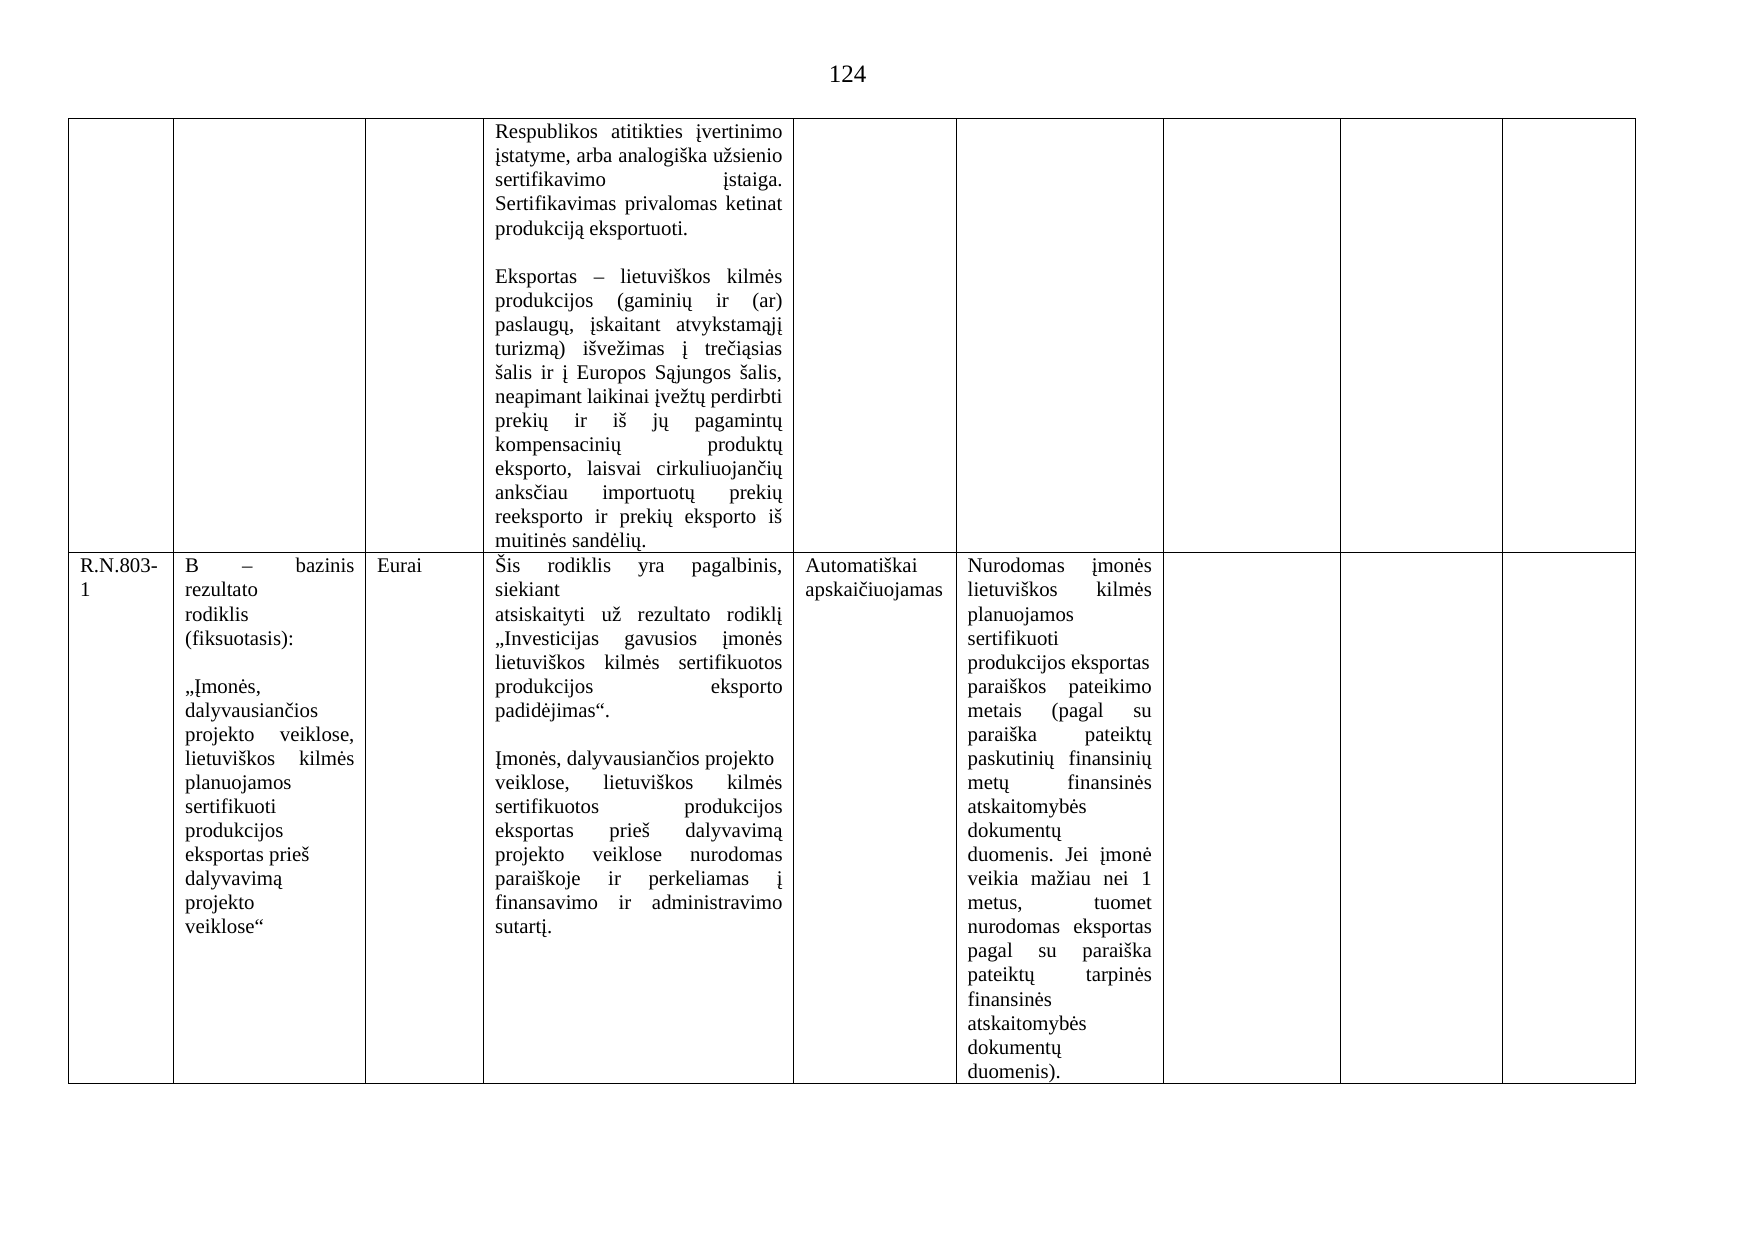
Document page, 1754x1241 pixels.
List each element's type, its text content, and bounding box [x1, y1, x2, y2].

table_cell [1164, 553, 1340, 1083]
table_cell [366, 119, 483, 552]
table_cell [1503, 119, 1635, 552]
table_cell [1341, 553, 1502, 1083]
table_cell [1503, 553, 1635, 1083]
table_cell Eurai [366, 553, 483, 1083]
table_cell [174, 119, 365, 552]
table_cell Respublikos atitikties įvertinimo įstatyme, arba analogiška užsienio sertifikavimo įstaiga. Sertifikavimas privalomas ketinat produkciją eksportuoti. Eksportas – lietuviškos kilmės produkcijos (gaminių ir (ar) paslaugų, įskaitant atvykstamąjį turizmą) išvežimas į trečiąsias šalis ir į Europos Sąjungos šalis, neapimant laikinai įvežtų perdirbti prekių ir iš jų pagamintų kompensacinių produktų eksporto, laisvai cirkuliuojančių anksčiau importuotų prekių reeksporto ir prekių eksporto iš muitinės sandėlių. [484, 119, 793, 552]
table_cell Automatiškai apskaičiuojamas [794, 553, 956, 1083]
table_cell [69, 119, 173, 552]
table_cell R.N.803-1 [69, 553, 173, 1083]
table_cell B – bazinis rezultato rodiklis (fiksuotasis): „Įmonės, dalyvausiančios projekto veiklose, lietuviškos kilmės planuojamos sertifikuoti produkcijos eksportas prieš dalyvavimą projekto veiklose“ [174, 553, 365, 1083]
table_cell Nurodomas įmonės lietuviškos kilmės planuojamos sertifikuoti produkcijos eksportas paraiškos pateikimo metais (pagal su paraiška pateiktų paskutinių finansinių metų finansinės atskaitomybės dokumentų duomenis. Jei įmonė veikia mažiau nei 1 metus, tuomet nurodomas eksportas pagal su paraiška pateiktų tarpinės finansinės atskaitomybės dokumentų duomenis). [957, 553, 1163, 1083]
table_cell [1164, 119, 1340, 552]
table_cell [794, 119, 956, 552]
table_cell [957, 119, 1163, 552]
table_cell Šis rodiklis yra pagalbinis, siekiant atsiskaityti už rezultato rodiklį „Investicijas gavusios įmonės lietuviškos kilmės sertifikuotos produkcijos eksporto padidėjimas“. Įmonės, dalyvausiančios projekto veiklose, lietuviškos kilmės sertifikuotos produkcijos eksportas prieš dalyvavimą projekto veiklose nurodomas paraiškoje ir perkeliamas į finansavimo ir administravimo sutartį. [484, 553, 793, 1083]
table_cell [1341, 119, 1502, 552]
